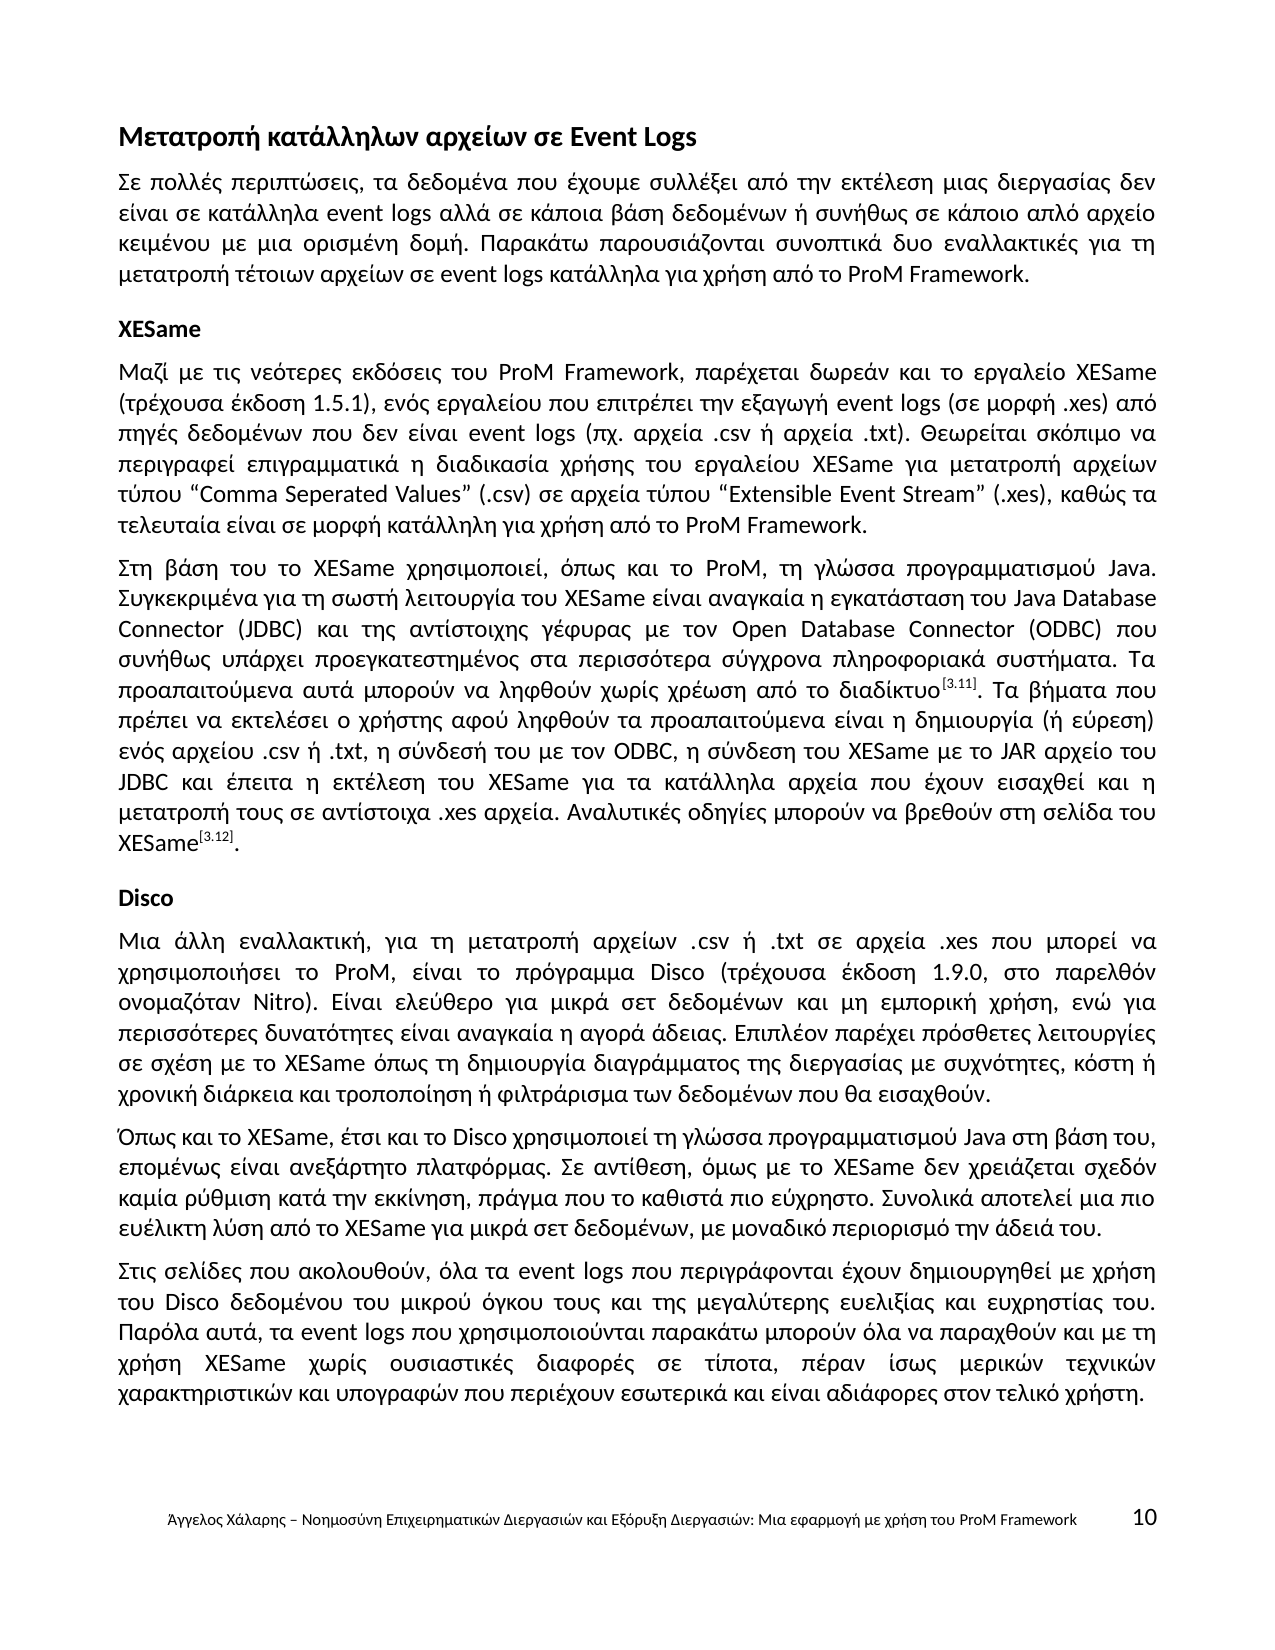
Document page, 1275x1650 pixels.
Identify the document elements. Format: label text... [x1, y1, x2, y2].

text Μαζί με τις νεότερες εκδόσεις του ProM Framework, παρέχεται δωρεάν και το εργαλείο XESame (τρέχουσα έκδοση 1.5.1), ενός εργαλείου που επιτρέπει την εξαγωγή event logs (σε μορφή .xes) από πηγές δεδομένων που δεν είναι event logs (πχ. αρχεία .csv ή αρχεία .txt). Θεωρείται σκόπιμο να περιγραφεί επιγραμματικά η διαδικασία χρήσης του εργαλείου XESame για μετατροπή αρχείων τύπου “Comma Seperated Values” (.csv) σε αρχεία τύπου “Extensible Event Stream” (.xes), καθώς τα τελευταία είναι σε μορφή κατάλληλη για χρήση από το ProM Framework. [118, 356, 1157, 539]
text Σε πολλές περιπτώσεις, τα δεδομένα που έχουμε συλλέξει από την εκτέλεση μιας διεργασίας δεν είναι σε κατάλληλα event logs αλλά σε κάποια βάση δεδομένων ή συνήθως σε κάποιο απλό αρχείο κειμένου με μια ορισμένη δομή. Παρακάτω παρουσιάζονται συνοπτικά δυο εναλλακτικές για τη μετατροπή τέτοιων αρχείων σε event logs κατάλληλα για χρήση από το ProM Framework. [118, 166, 1157, 288]
subtitle Μετατροπή κατάλληλων αρχείων σε Event Logs [118, 118, 1157, 154]
text Στη βάση του το XESame χρησιμοποιεί, όπως και το ProM, τη γλώσσα προγραμματισμού Java. Συγκεκριμένα για τη σωστή λειτουργία του XESame είναι αναγκαία η εγκατάσταση του Java Database Connector (JDBC) και της αντίστοιχης γέφυρας με τον Open Database Connector (ODBC) που συνήθως υπάρχει προεγκατεστημένος στα περισσότερα σύγχρονα πληροφοριακά συστήματα. Τα προαπαιτούμενα αυτά μπορούν να ληφθούν χωρίς χρέωση από το διαδίκτυο[3.11]. Τα βήματα που πρέπει να εκτελέσει ο χρήστης αφού ληφθούν τα προαπαιτούμενα είναι η δημιουργία (ή εύρεση) ενός αρχείου .csv ή .txt, η σύνδεσή του με τον ODBC, η σύνδεση του XESame με το JAR αρχείο του JDBC και έπειτα η εκτέλεση του XESame για τα κατάλληλα αρχεία που έχουν εισαχθεί και η μετατροπή τους σε αντίστοιχα .xes αρχεία. Αναλυτικές οδηγίες μπορούν να βρεθούν στη σελίδα του XESame[3.12]. [118, 552, 1157, 857]
text Μια άλλη εναλλακτική, για τη μετατροπή αρχείων .csv ή .txt σε αρχεία .xes που μπορεί να χρησιμοποιήσει το ProM, είναι το πρόγραμμα Disco (τρέχουσα έκδοση 1.9.0, στο παρελθόν ονομαζόταν Nitro). Είναι ελεύθερο για μικρά σετ δεδομένων και μη εμπορική χρήση, ενώ για περισσότερες δυνατότητες είναι αναγκαία η αγορά άδειας. Επιπλέον παρέχει πρόσθετες λειτουργίες σε σχέση με το XESame όπως τη δημιουργία διαγράμματος της διεργασίας με συχνότητες, κόστη ή χρονική διάρκεια και τροποποίηση ή φιλτράρισμα των δεδομένων που θα εισαχθούν. [118, 925, 1157, 1108]
subtitle XESame [118, 313, 1157, 344]
subtitle Disco [118, 882, 1157, 913]
text Στις σελίδες που ακολουθούν, όλα τα event logs που περιγράφονται έχουν δημιουργηθεί με χρήση του Disco δεδομένου του μικρού όγκου τους και της μεγαλύτερης ευελιξίας και ευχρηστίας του. Παρόλα αυτά, τα event logs που χρησιμοποιούνται παρακάτω μπορούν όλα να παραχθούν και με τη χρήση XESame χωρίς ουσιαστικές διαφορές σε τίποτα, πέραν ίσως μερικών τεχνικών χαρακτηριστικών και υπογραφών που περιέχουν εσωτερικά και είναι αδιάφορες στον τελικό χρήστη. [118, 1255, 1157, 1408]
text Όπως και το XESame, έτσι και το Disco χρησιμοποιεί τη γλώσσα προγραμματισμού Java στη βάση του, επομένως είναι ανεξάρτητο πλατφόρμας. Σε αντίθεση, όμως με το XESame δεν χρειάζεται σχεδόν καμία ρύθμιση κατά την εκκίνηση, πράγμα που το καθιστά πιο εύχρηστο. Συνολικά αποτελεί μια πιο ευέλικτη λύση από το XESame για μικρά σετ δεδομένων, με μοναδικό περιορισμό την άδειά του. [118, 1121, 1157, 1243]
